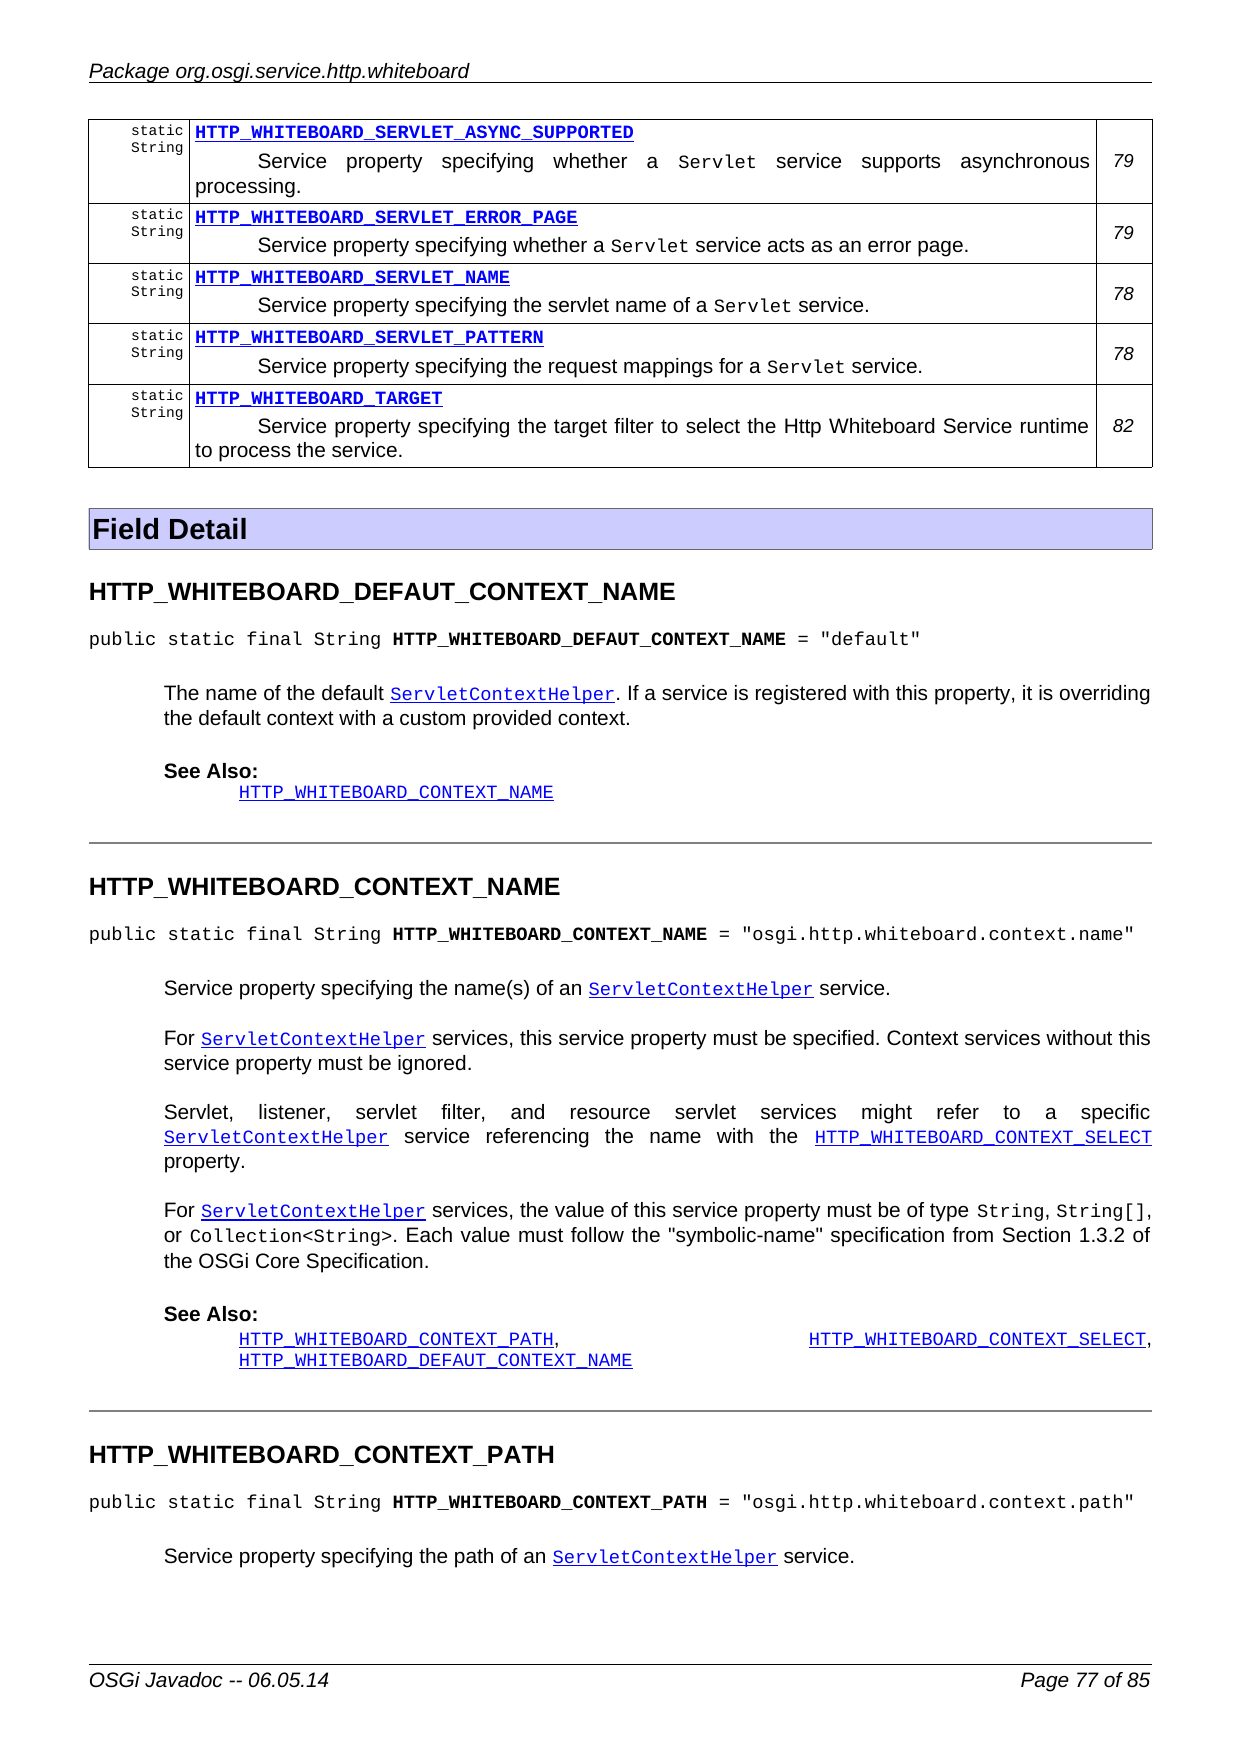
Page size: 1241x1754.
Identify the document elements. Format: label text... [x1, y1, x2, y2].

table_cell HTTP_WHITEBOARD_SERVLET_NAME Service property specifying the servlet name of a Servlet service. [190, 264, 1096, 323]
text Service property specifying the path of an ServletContextHelper service. [163, 1544, 1152, 1569]
text See Also: [163, 1302, 1152, 1326]
text public static final String HTTP_WHITEBOARD_CONTEXT_PATH = "osgi.http.whiteboard.context.path" [88, 1493, 1152, 1514]
table_cell static String [89, 264, 189, 323]
text Servlet, listener, servlet filter, and resource servlet services might refer to a specific ServletContextHelper service referencing the name with the HTTP_WHITEBOARD_CONTEXT_SELECT property. [163, 1100, 1152, 1173]
table_cell [1097, 324, 1152, 384]
text For ServletContextHelper services, the value of this service property must be of type String, String[], or Collection<String>. Each value must follow the "symbolic-name" specification from Section 1.3.2 of the OSGi Core Specification. [163, 1198, 1152, 1272]
subtitle HTTP_WHITEBOARD_CONTEXT_PATH [88, 1440, 1152, 1469]
subtitle HTTP_WHITEBOARD_DEFAUT_CONTEXT_NAME [88, 577, 1152, 606]
table_cell HTTP_WHITEBOARD_SERVLET_ERROR_PAGE Service property specifying whether a Servlet service acts as an error page. [190, 204, 1096, 263]
table_cell static String [89, 120, 189, 203]
text public static final String HTTP_WHITEBOARD_CONTEXT_NAME = "osgi.http.whiteboard.context.name" [88, 925, 1152, 946]
text See Also: [163, 759, 1152, 783]
text For ServletContextHelper services, this service property must be specified. Context services without this service property must be ignored. [163, 1026, 1152, 1075]
text public static final String HTTP_WHITEBOARD_DEFAUT_CONTEXT_NAME = "default" [88, 630, 1152, 651]
table_cell [1097, 204, 1152, 263]
subtitle Field Detail [90, 509, 1152, 549]
table_cell static String [89, 385, 189, 467]
table_cell static String [89, 324, 189, 384]
table_cell HTTP_WHITEBOARD_SERVLET_ASYNC_SUPPORTED Service property specifying whether a Servlet service supports asynchronous processing. [190, 120, 1096, 203]
text Service property specifying the name(s) of an ServletContextHelper service. [163, 976, 1152, 1001]
text HTTP_WHITEBOARD_CONTEXT_NAME [238, 783, 1152, 804]
table_cell [1097, 264, 1152, 323]
text The name of the default ServletContextHelper. If a service is registered with this property, it is overriding the default context with a custom provided context. [163, 681, 1152, 730]
text HTTP_WHITEBOARD_CONTEXT_PATH, HTTP_WHITEBOARD_CONTEXT_SELECT, HTTP_WHITEBOARD_DEFAUT_CONTEXT_NAME [238, 1326, 1152, 1372]
table_cell HTTP_WHITEBOARD_TARGET Service property specifying the target filter to select the Http Whiteboard Service runtime to process the service. [190, 385, 1096, 467]
table_cell HTTP_WHITEBOARD_SERVLET_PATTERN Service property specifying the request mappings for a Servlet service. [190, 324, 1096, 384]
table_cell static String [89, 204, 189, 263]
table_cell [1097, 385, 1152, 467]
subtitle HTTP_WHITEBOARD_CONTEXT_NAME [88, 872, 1152, 901]
table_cell [1097, 120, 1152, 203]
